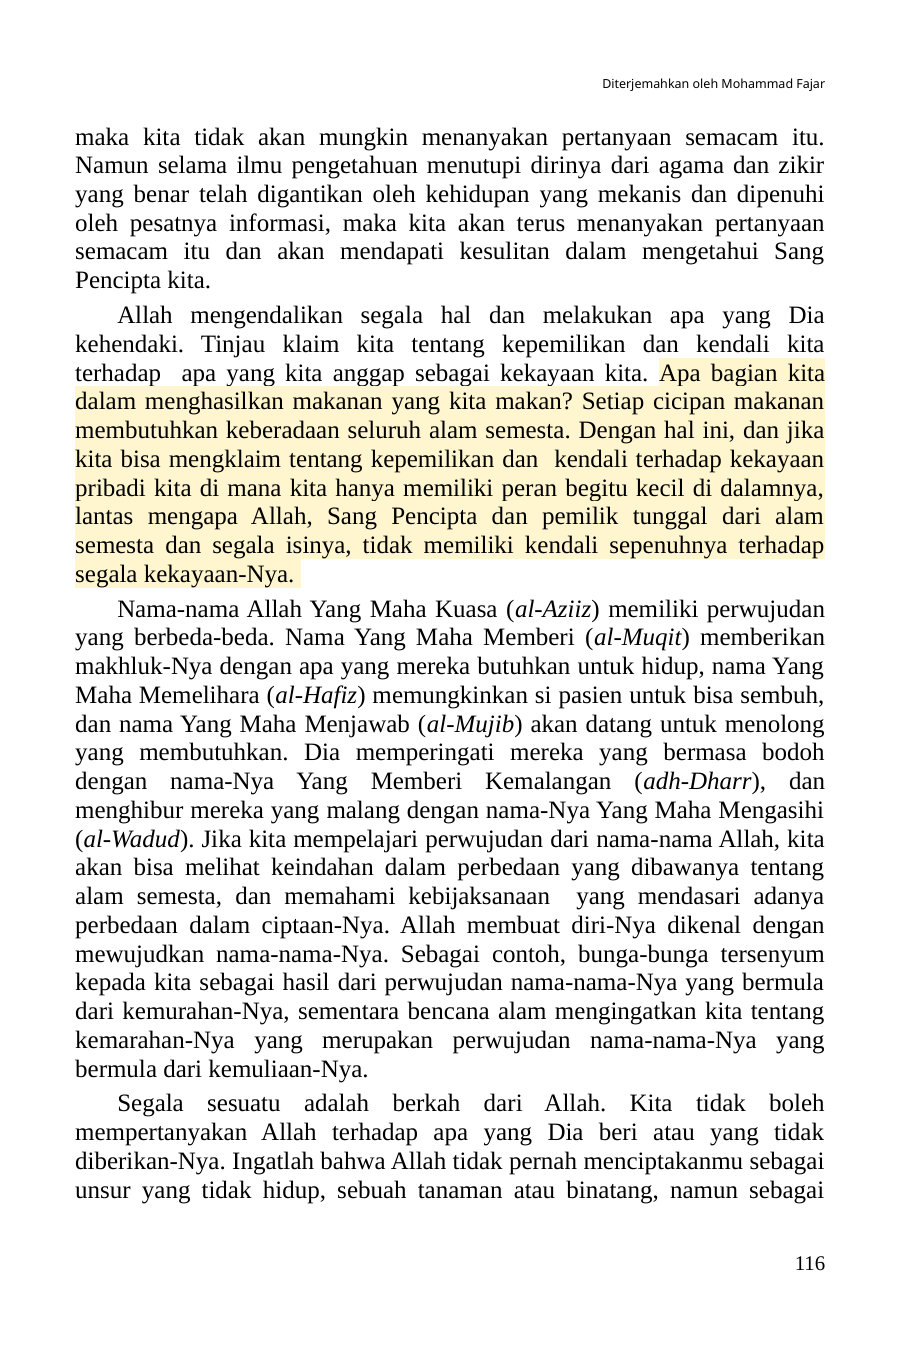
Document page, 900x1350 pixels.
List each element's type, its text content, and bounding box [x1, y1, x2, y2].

text Nama-nama Allah Yang Maha Kuasa (al-Aziiz) memiliki perwujudan yang berbeda-beda. Nama Yang Maha Memberi (al-Muqit) memberikan makhluk-Nya dengan apa yang mereka butuhkan untuk hidup, nama Yang Maha Memelihara (al-Hafiz) memungkinkan si pasien untuk bisa sembuh, dan nama Yang Maha Menjawab (al-Mujib) akan datang untuk menolong yang membutuhkan. Dia memperingati mereka yang bermasa bodoh dengan nama-Nya Yang Memberi Kemalangan (adh-Dharr), dan menghibur mereka yang malang dengan nama-Nya Yang Maha Mengasihi (al-Wadud). Jika kita mempelajari perwujudan dari nama-nama Allah, kita akan bisa melihat keindahan dalam perbedaan yang dibawanya tentang alam semesta, dan memahami kebijaksanaan yang mendasari adanya perbedaan dalam ciptaan-Nya. Allah membuat diri-Nya dikenal dengan mewujudkan nama-nama-Nya. Sebagai contoh, bunga-bunga tersenyum kepada kita sebagai hasil dari perwujudan nama-nama-Nya yang bermula dari kemurahan-Nya, sementara bencana alam mengingatkan kita tentang kemarahan-Nya yang merupakan perwujudan nama-nama-Nya yang bermula dari kemuliaan-Nya. [75, 594, 825, 1082]
text Segala sesuatu adalah berkah dari Allah. Kita tidak boleh mempertanyakan Allah terhadap apa yang Dia beri atau yang tidak diberikan-Nya. Ingatlah bahwa Allah tidak pernah menciptakanmu sebagai unsur yang tidak hidup, sebuah tanaman atau binatang, namun sebagai [75, 1088, 825, 1203]
text maka kita tidak akan mungkin menanyakan pertanyaan semacam itu. Namun selama ilmu pengetahuan menutupi dirinya dari agama dan zikir yang benar telah digantikan oleh kehidupan yang mekanis dan dipenuhi oleh pesatnya informasi, maka kita akan terus menanyakan pertanyaan semacam itu dan akan mendapati kesulitan dalam mengetahui Sang Pencipta kita. [75, 122, 825, 294]
text Allah mengendalikan segala hal dan melakukan apa yang Dia kehendaki. Tinjau klaim kita tentang kepemilikan dan kendali kita terhadap apa yang kita anggap sebagai kekayaan kita. Apa bagian kita dalam menghasilkan makanan yang kita makan? Setiap cicipan makanan membutuhkan keberadaan seluruh alam semesta. Dengan hal ini, dan jika kita bisa mengklaim tentang kepemilikan dan kendali terhadap kekayaan pribadi kita di mana kita hanya memiliki peran begitu kecil di dalamnya, lantas mengapa Allah, Sang Pencipta dan pemilik tunggal dari alam semesta dan segala isinya, tidak memiliki kendali sepenuhnya terhadap segala kekayaan-Nya. [75, 300, 825, 588]
